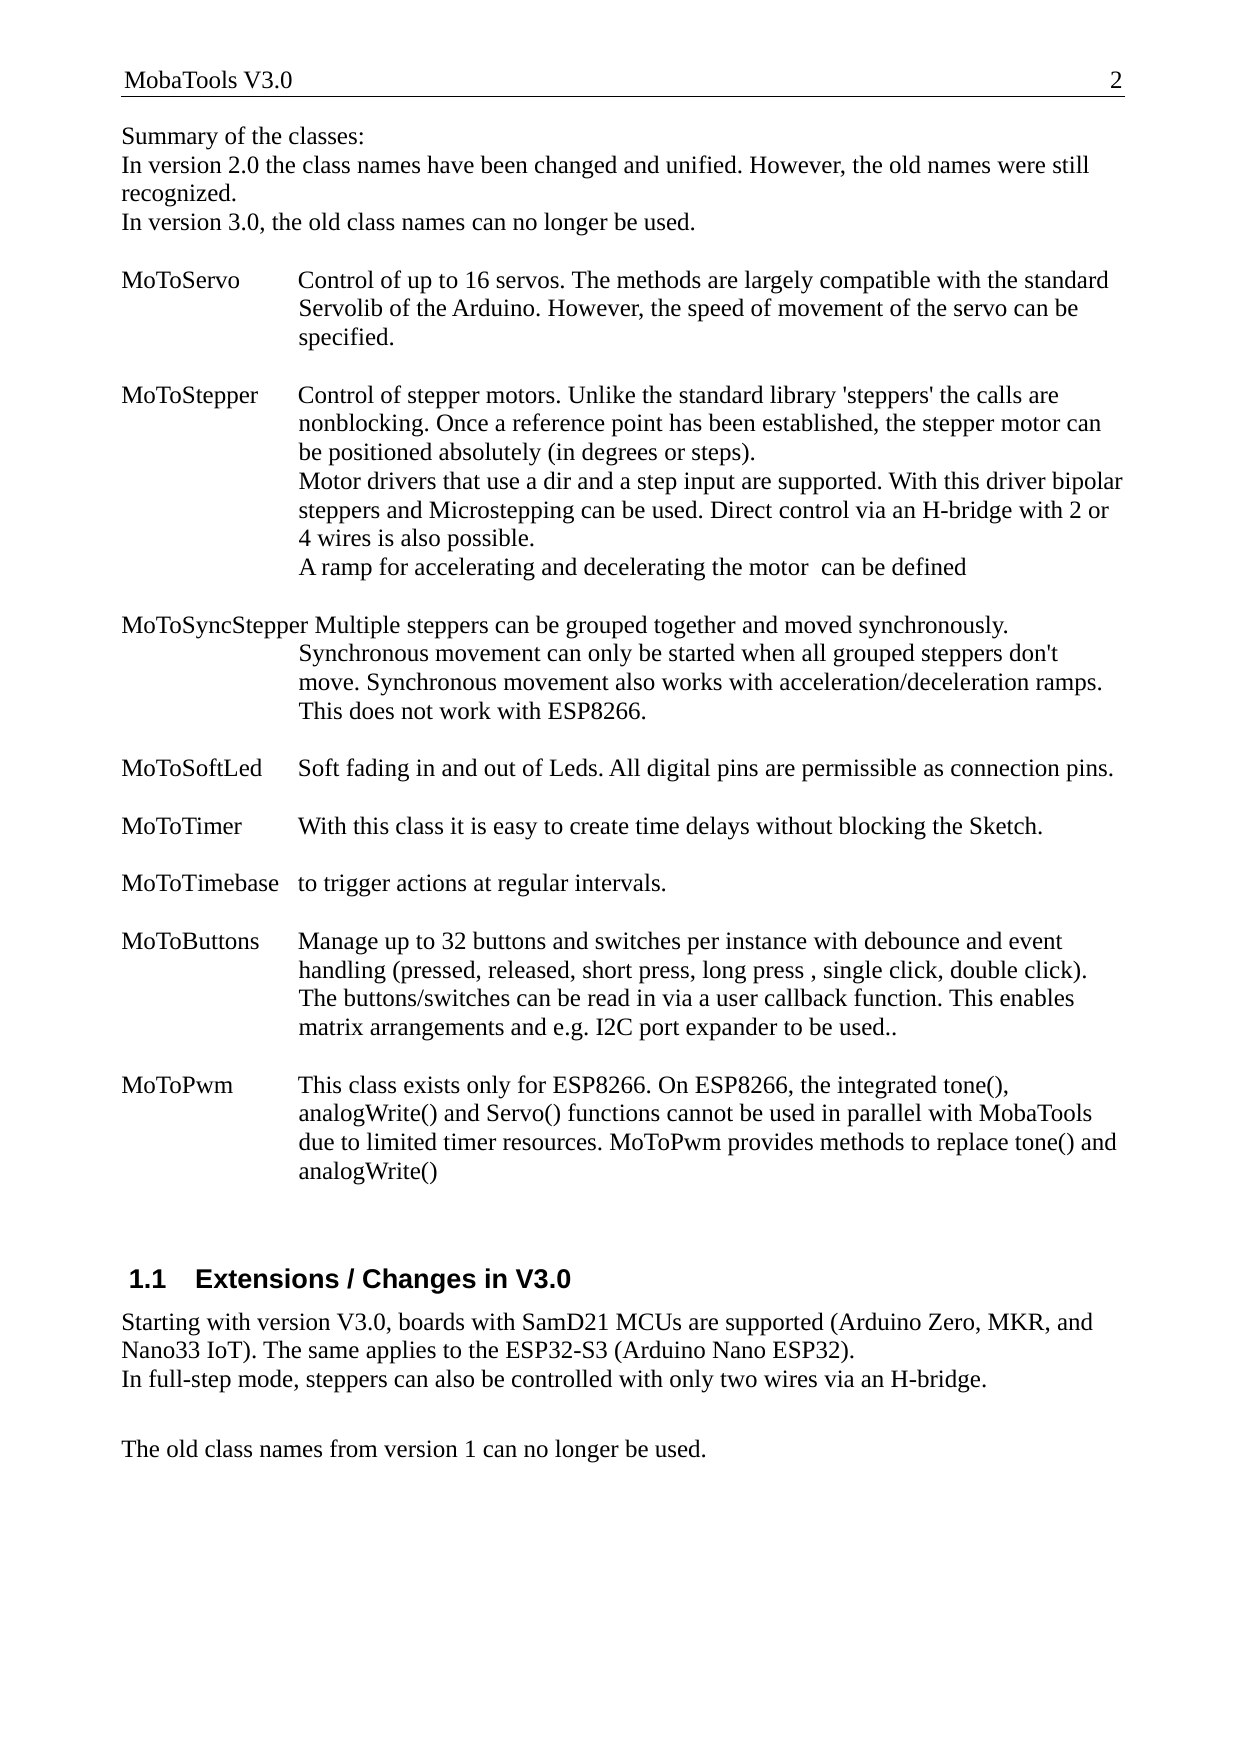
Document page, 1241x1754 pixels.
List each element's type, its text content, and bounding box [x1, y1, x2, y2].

text MoToStepper Control of stepper motors. Unlike the standard library 'steppers' the calls are nonblocking. Once a reference point has been established, the stepper motor can be positioned absolutely (in degrees or steps). Motor drivers that use a dir and a step input are supported. With this driver bipolar steppers and Microstepping can be used. Direct control via an H-bridge with 2 or 4 wires is also possible. A ramp for accelerating and decelerating the motor can be defined [121, 380, 1125, 581]
text In version 2.0 the class names have been changed and unified. However, the old names were still recognized. In version 3.0, the old class names can no longer be used. [121, 150, 1125, 236]
text MoToServo Control of up to 16 servos. The methods are largely compatible with the standard Servolib of the Arduino. However, the speed of movement of the servo can be specified. [121, 265, 1125, 351]
text MoToTimebase to trigger actions at regular intervals. [121, 868, 1125, 897]
subtitle Extensions / Changes in V3.0 [121, 1263, 1125, 1294]
text MoToButtons Manage up to 32 buttons and switches per instance with debounce and event handling (pressed, released, short press, long press , single click, double click). The buttons/switches can be read in via a user callback function. This enables matrix arrangements and e.g. I2C port expander to be used.. [121, 926, 1125, 1041]
text MoToTimer With this class it is easy to create time delays without blocking the Sketch. [121, 811, 1125, 840]
text Summary of the classes: [121, 121, 1125, 150]
text Starting with version V3.0, boards with SamD21 MCUs are supported (Arduino Zero, MKR, and Nano33 IoT). The same applies to the ESP32-S3 (Arduino Nano ESP32). In full-step mode, steppers can also be controlled with only two wires via an H-bridge. [121, 1307, 1125, 1393]
text MoToSoftLed Soft fading in and out of Leds. All digital pins are permissible as connection pins. [121, 753, 1125, 782]
text MoToPwm This class exists only for ESP8266. On ESP8266, the integrated tone(), analogWrite() and Servo() functions cannot be used in parallel with MobaTools due to limited timer resources. MoToPwm provides methods to replace tone() and analogWrite() [121, 1070, 1125, 1185]
text MoToSyncStepper Multiple steppers can be grouped together and moved synchronously. Synchronous movement can only be started when all grouped steppers don't move. Synchronous movement also works with acceleration/deceleration ramps. This does not work with ESP8266. [121, 610, 1125, 725]
text The old class names from version 1 can no longer be used. [121, 1406, 1125, 1463]
